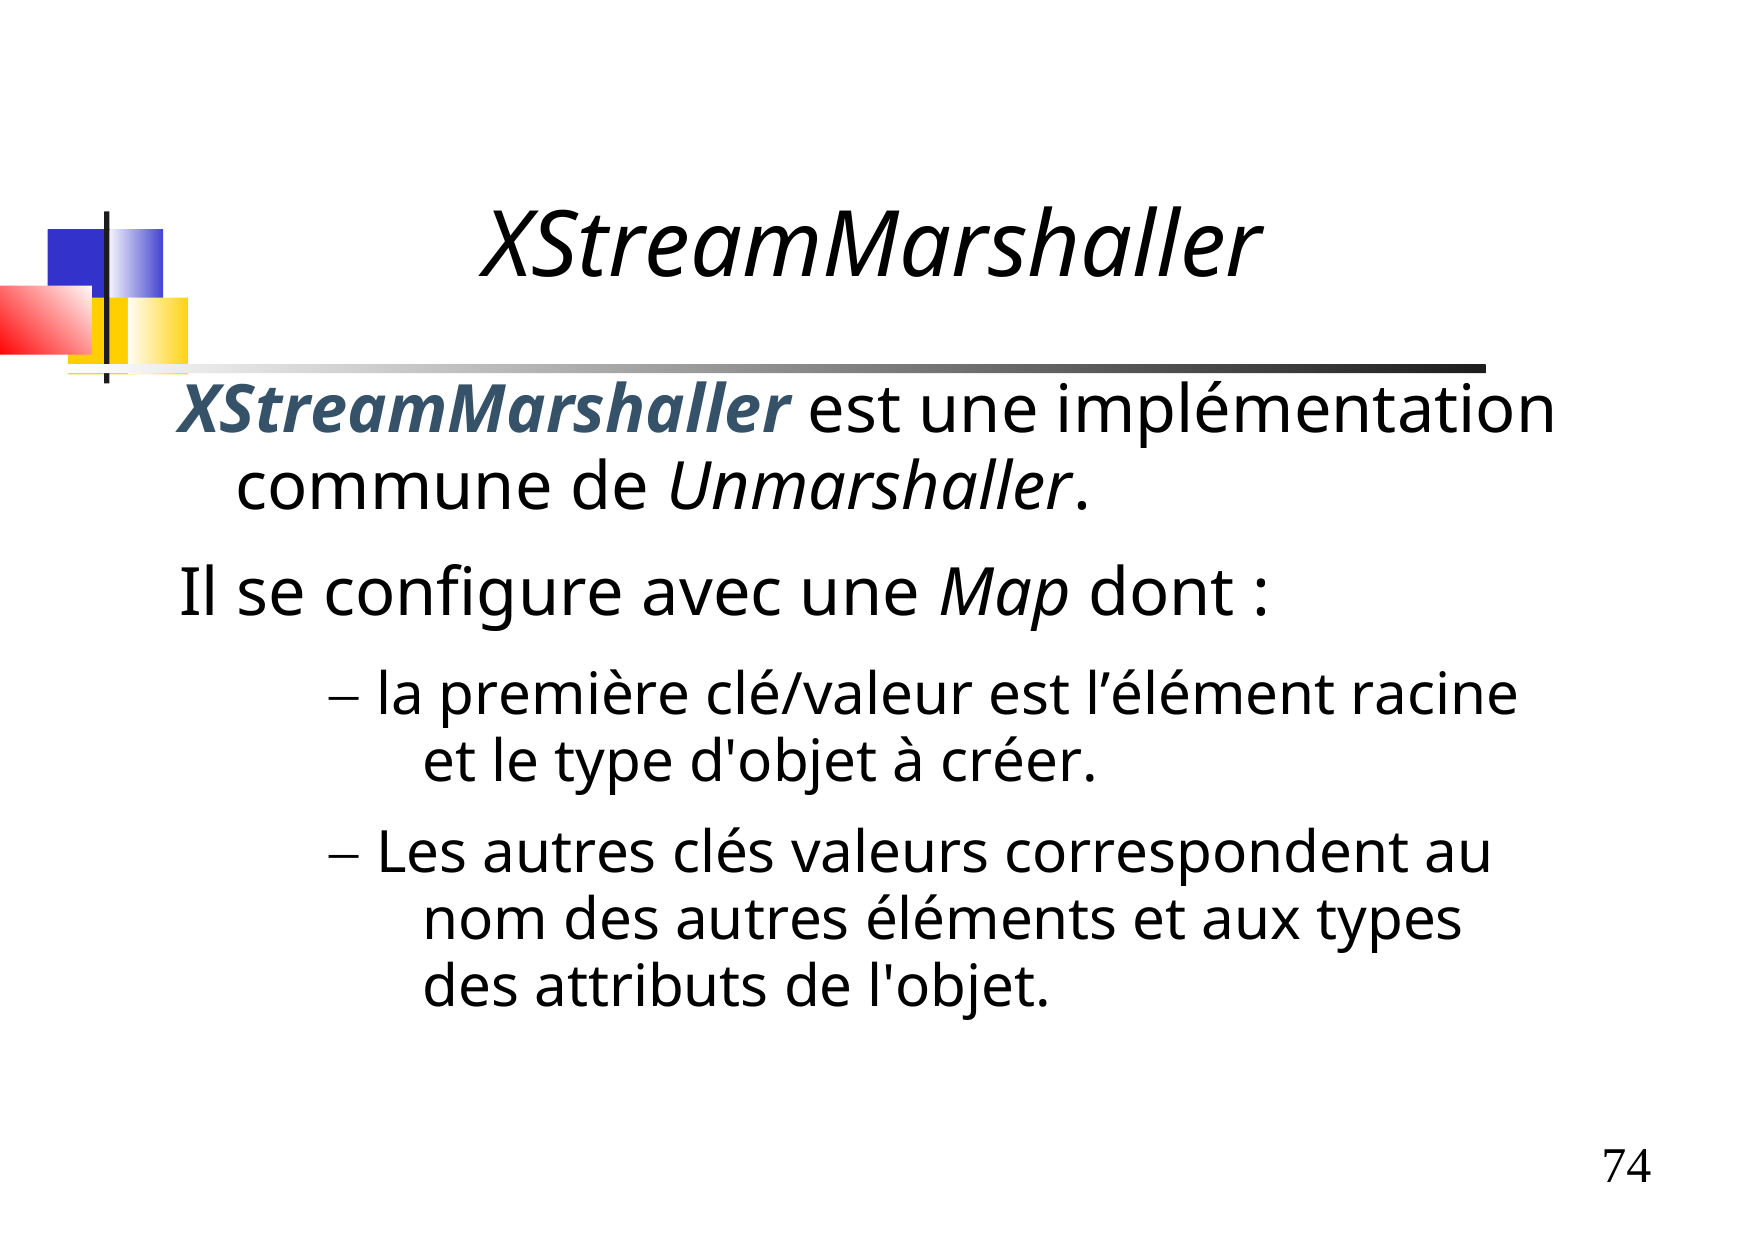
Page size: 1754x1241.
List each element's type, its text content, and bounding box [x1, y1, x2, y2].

list XStreamMarshaller est une implémentation commune de Unmarshaller. Il se configure avec une Map dont : la première clé/valeur est l’élément racine et le type d'objet à créer. Les autres clés valeurs correspondent au nom des autres éléments et aux types des attributs de l'objet. [179, 371, 1567, 1091]
title XStreamMarshaller [179, 139, 1567, 351]
